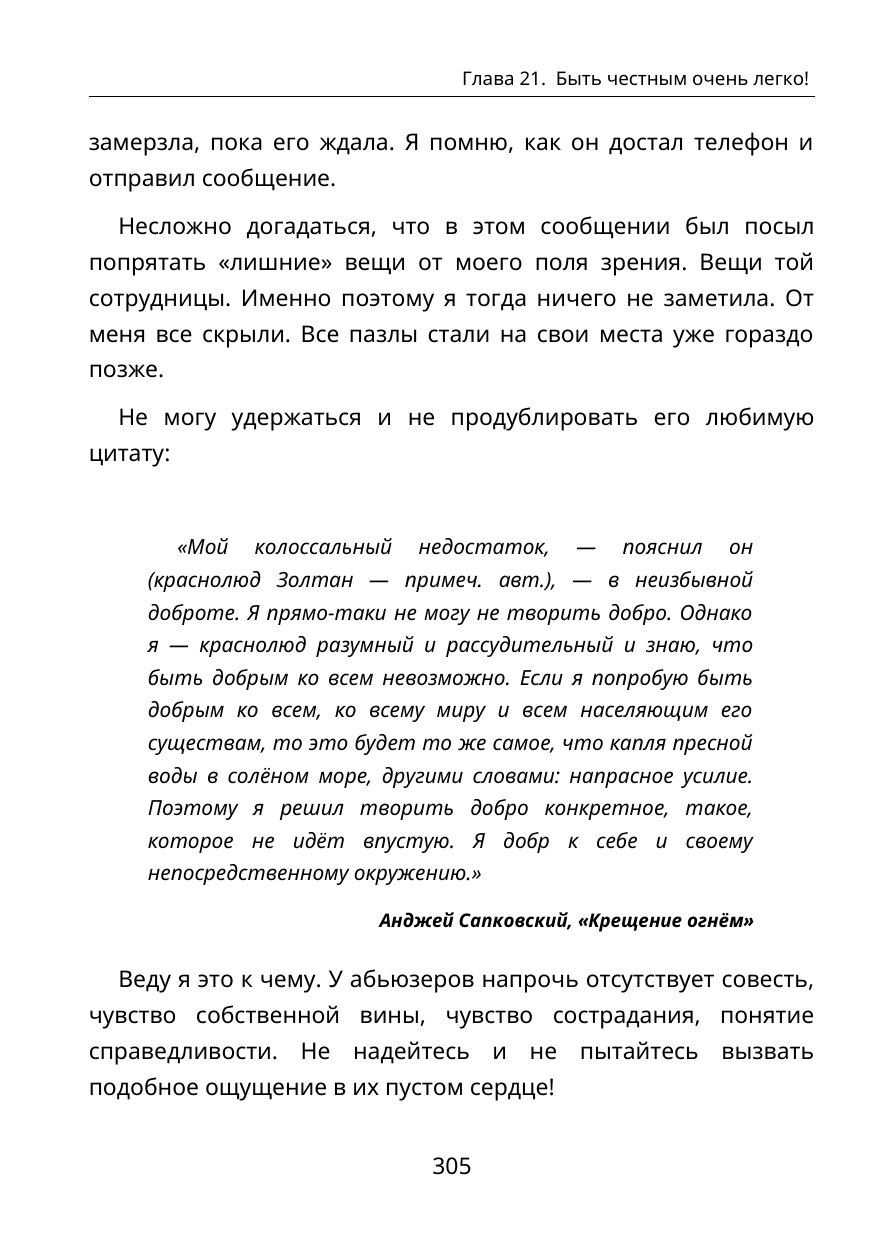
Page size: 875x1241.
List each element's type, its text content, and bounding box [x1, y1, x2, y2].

text Не могу удержаться и не продублировать его любимую цитату: [88, 401, 815, 468]
text замерзла, пока его ждала. Я помню, как он достал телефон и отправил сообщение. [88, 126, 815, 193]
text Анджей Сапковский, «Крещение огнём» [148, 903, 756, 933]
text Веду я это к чему. У абьюзеров напрочь отсутствует совесть, чувство собственной вины, чувство сострадания, понятие справедливости. Не надейтесь и не пытайтесь вызвать подобное ощущение в их пустом сердце! [88, 963, 815, 1102]
text «Мой колоссальный недостаток, — пояснил он (краснолюд Золтан — примеч. авт.), — в неизбывной доброте. Я прямо-таки не могу не творить добро. Однако я — краснолюд разумный и рассудительный и знаю, что быть добрым ко всем невозможно. Если я попробую быть добрым ко всем, ко всему миру и всем населяющим его существам, то это будет то же самое, что капля пресной воды в солёном море, другими словами: напрасное усилие. Поэтому я решил творить добро конкретное, такое, которое не идёт впустую. Я добр к себе и своему непосредственному окружению.» [148, 532, 756, 887]
text Несложно догадаться, что в этом сообщении был посыл попрятать «лишние» вещи от моего поля зрения. Вещи той сотрудницы. Именно поэтому я тогда ничего не заметила. От меня все скрыли. Все пазлы стали на свои места уже гораздо позже. [88, 210, 815, 385]
